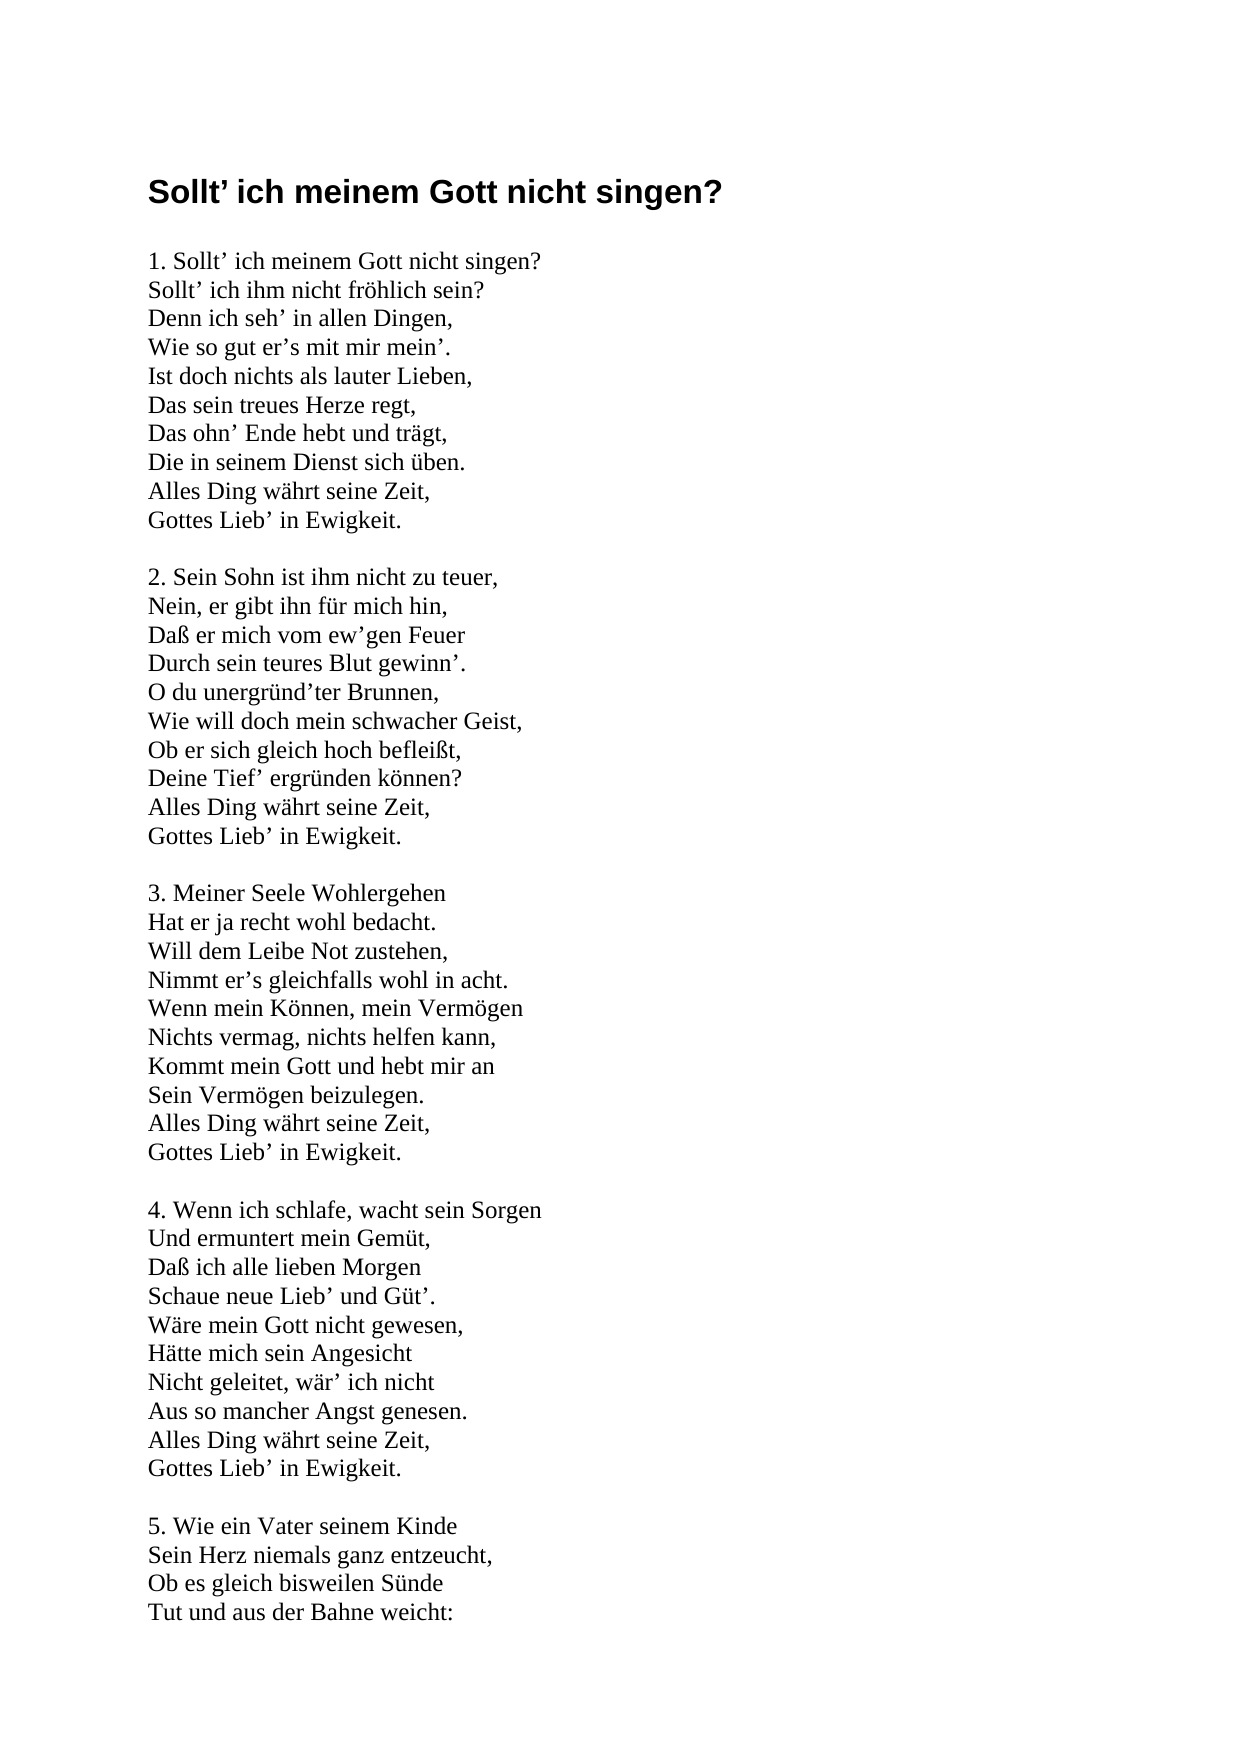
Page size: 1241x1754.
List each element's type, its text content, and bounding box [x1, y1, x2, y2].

text Gottes Lieb’ in Ewigkeit. [148, 1137, 1093, 1166]
subtitle Sollt’ ich meinem Gott nicht singen? [148, 173, 1093, 211]
text Durch sein teures Blut gewinn’. [148, 648, 1093, 677]
text Will dem Leibe Not zustehen, [148, 936, 1093, 965]
text Ist doch nichts als lauter Lieben, [148, 361, 1093, 390]
text 1. Sollt’ ich meinem Gott nicht singen? [148, 246, 1093, 275]
text Nimmt er’s gleichfalls wohl in acht. [148, 965, 1093, 993]
text Gottes Lieb’ in Ewigkeit. [148, 505, 1093, 533]
text Und ermuntert mein Gemüt, [148, 1223, 1093, 1252]
text Alles Ding währt seine Zeit, [148, 476, 1093, 505]
text Wie will doch mein schwacher Geist, [148, 706, 1093, 735]
text Alles Ding währt seine Zeit, [148, 1108, 1093, 1137]
text Kommt mein Gott und hebt mir an [148, 1051, 1093, 1080]
text Sein Herz niemals ganz entzeucht, [148, 1540, 1093, 1568]
text Ob es gleich bisweilen Sünde [148, 1568, 1093, 1597]
text Tut und aus der Bahne weicht: [148, 1597, 1093, 1626]
text Hat er ja recht wohl bedacht. [148, 907, 1093, 936]
text Hätte mich sein Angesicht [148, 1338, 1093, 1367]
text Deine Tief’ ergründen können? [148, 763, 1093, 792]
text Ob er sich gleich hoch befleißt, [148, 735, 1093, 763]
text Aus so mancher Angst genesen. [148, 1396, 1093, 1425]
text 3. Meiner Seele Wohlergehen [148, 878, 1093, 907]
text Alles Ding währt seine Zeit, [148, 792, 1093, 821]
text Wenn mein Können, mein Vermögen [148, 993, 1093, 1022]
text Alles Ding währt seine Zeit, [148, 1425, 1093, 1453]
text Gottes Lieb’ in Ewigkeit. [148, 1453, 1093, 1482]
text 5. Wie ein Vater seinem Kinde [148, 1511, 1093, 1540]
text Daß ich alle lieben Morgen [148, 1252, 1093, 1281]
text Schaue neue Lieb’ und Güt’. [148, 1281, 1093, 1310]
text Gottes Lieb’ in Ewigkeit. [148, 821, 1093, 850]
text 4. Wenn ich schlafe, wacht sein Sorgen [148, 1195, 1093, 1223]
text Die in seinem Dienst sich üben. [148, 447, 1093, 476]
text Wäre mein Gott nicht gewesen, [148, 1310, 1093, 1338]
text Das ohn’ Ende hebt und trägt, [148, 418, 1093, 447]
text Sollt’ ich ihm nicht fröhlich sein? [148, 275, 1093, 303]
text O du unergründ’ter Brunnen, [148, 677, 1093, 706]
text Nichts vermag, nichts helfen kann, [148, 1022, 1093, 1051]
text Sein Vermögen beizulegen. [148, 1080, 1093, 1108]
text Denn ich seh’ in allen Dingen, [148, 303, 1093, 332]
text Nicht geleitet, wär’ ich nicht [148, 1367, 1093, 1396]
text Daß er mich vom ew’gen Feuer [148, 620, 1093, 648]
text Nein, er gibt ihn für mich hin, [148, 591, 1093, 620]
text Wie so gut er’s mit mir mein’. [148, 332, 1093, 361]
text 2. Sein Sohn ist ihm nicht zu teuer, [148, 562, 1093, 591]
text Das sein treues Herze regt, [148, 390, 1093, 418]
